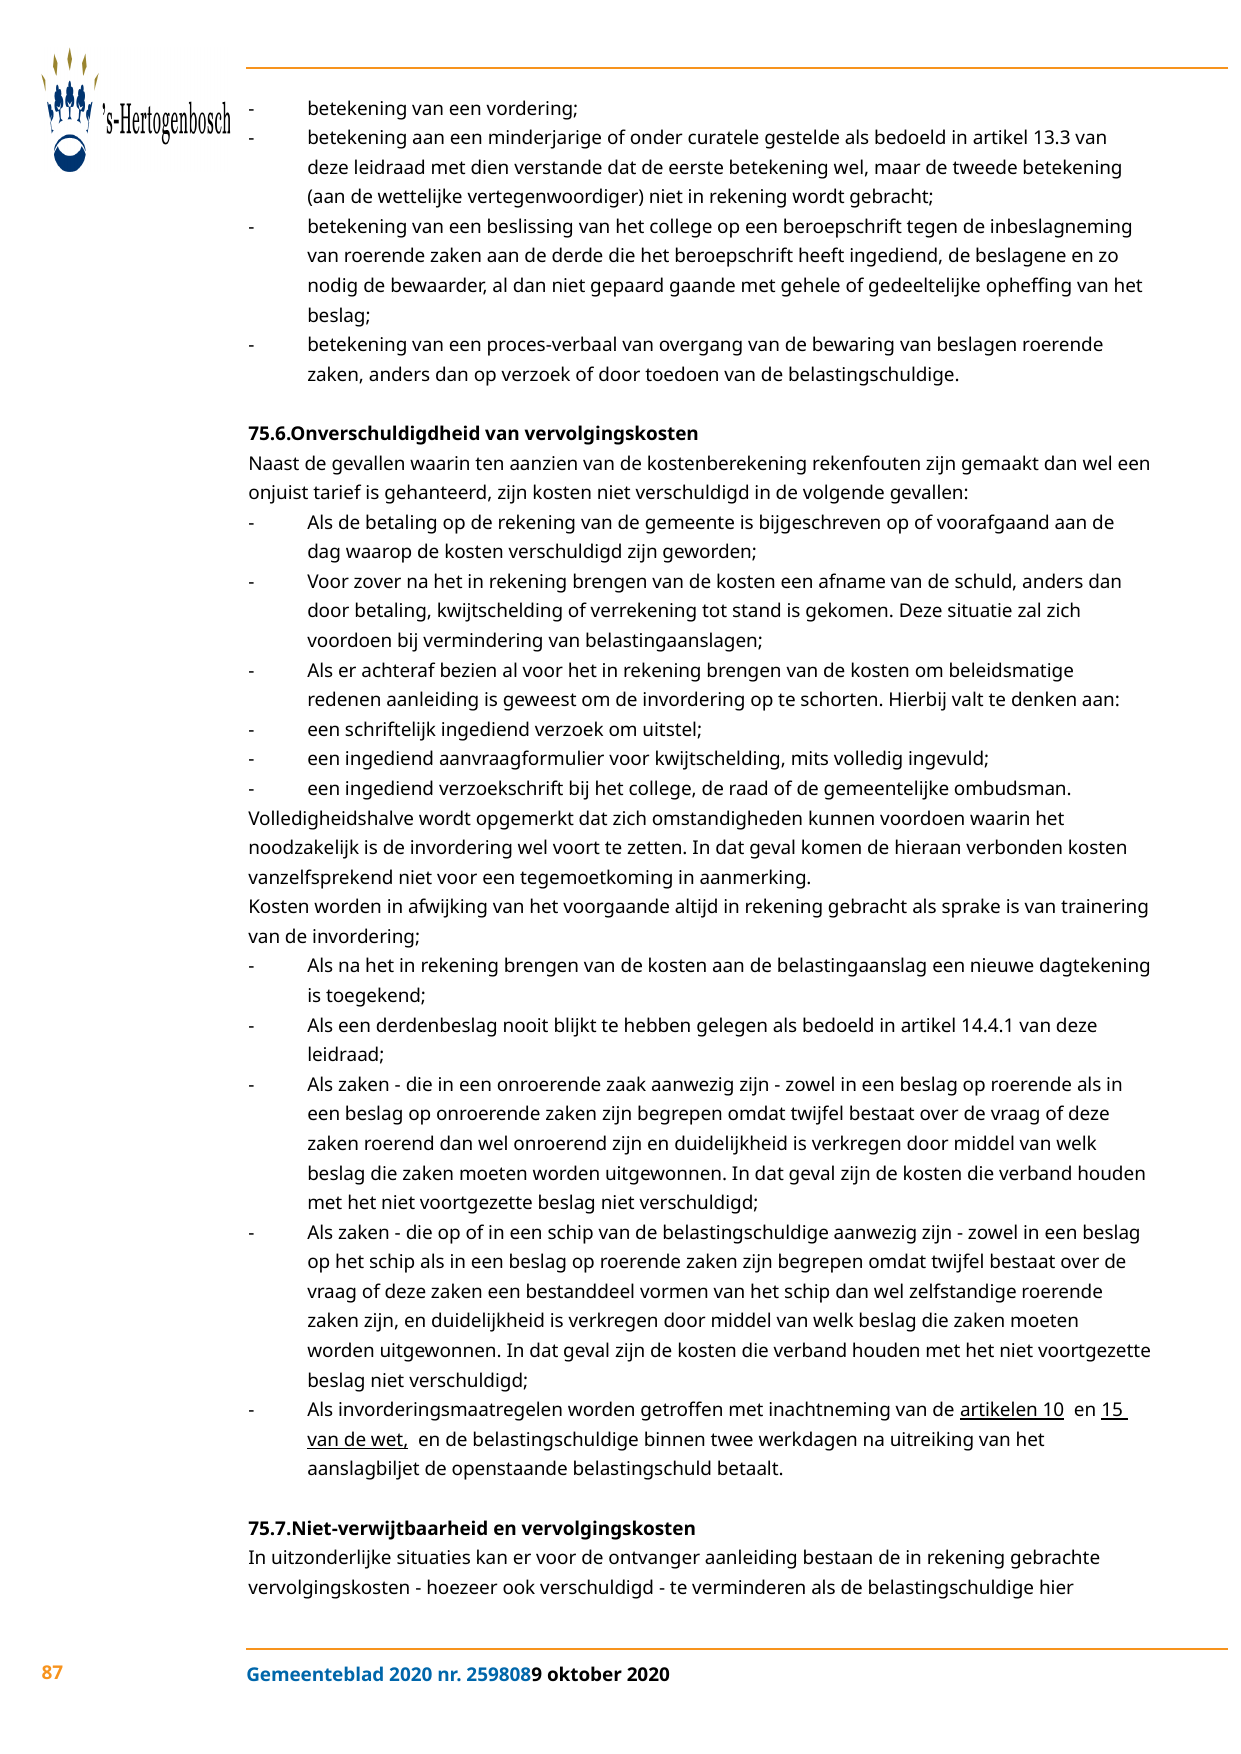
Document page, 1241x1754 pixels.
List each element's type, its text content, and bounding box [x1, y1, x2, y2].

text 75.7.Niet-verwijtbaarheid en vervolgingskosten [248, 1515, 1152, 1541]
list een schriftelijk ingediend verzoek om uitstel; [248, 716, 1152, 742]
list Als invorderingsmaatregelen worden getroffen met inachtneming van de artikelen 10 en 15 van de wet, en de belastingschuldige binnen twee werkdagen na uitreiking van het aanslagbiljet de openstaande belastingschuld betaalt. [248, 1396, 1152, 1481]
text In uitzonderlijke situaties kan er voor de ontvanger aanleiding bestaan de in rekening gebrachte vervolgingskosten - hoezeer ook verschuldigd - te verminderen als de belastingschuldige hier [248, 1544, 1152, 1600]
list Als een derdenbeslag nooit blijkt te hebben gelegen als bedoeld in artikel 14.4.1 van deze leidraad; [248, 1012, 1152, 1067]
list Voor zover na het in rekening brengen van de kosten een afname van de schuld, anders dan door betaling, kwijtschelding of verrekening tot stand is gekomen. Deze situatie zal zich voordoen bij vermindering van belastingaanslagen; [248, 568, 1152, 653]
list Als zaken - die in een onroerende zaak aanwezig zijn - zowel in een beslag op roerende als in een beslag op onroerende zaken zijn begrepen omdat twijfel bestaat over de vraag of deze zaken roerend dan wel onroerend zijn en duidelijkheid is verkregen door middel van welk beslag die zaken moeten worden uitgewonnen. In dat geval zijn de kosten die verband houden met het niet voortgezette beslag niet verschuldigd; [248, 1071, 1152, 1215]
text 75.6.Onverschuldigdheid van vervolgingskosten [248, 420, 1152, 446]
text Volledigheidshalve wordt opgemerkt dat zich omstandigheden kunnen voordoen waarin het noodzakelijk is de invordering wel voort te zetten. In dat geval komen de hieraan verbonden kosten vanzelfsprekend niet voor een tegemoetkoming in aanmerking. [248, 805, 1152, 890]
list Als na het in rekening brengen van de kosten aan de belastingaanslag een nieuwe dagtekening is toegekend; [248, 953, 1152, 1008]
list Als er achteraf bezien al voor het in rekening brengen van de kosten om beleidsmatige redenen aanleiding is geweest om de invordering op te schorten. Hierbij valt te denken aan: [248, 657, 1152, 712]
list betekening van een vordering; [248, 95, 1152, 121]
list betekening aan een minderjarige of onder curatele gestelde als bedoeld in artikel 13.3 van deze leidraad met dien verstande dat de eerste betekening wel, maar de tweede betekening (aan de wettelijke vertegenwoordiger) niet in rekening wordt gebracht; [248, 124, 1152, 209]
list een ingediend aanvraagformulier voor kwijtschelding, mits volledig ingevuld; [248, 746, 1152, 771]
text Kosten worden in afwijking van het voorgaande altijd in rekening gebracht als sprake is van trainering van de invordering; [248, 893, 1152, 949]
list een ingediend verzoekschrift bij het college, de raad of de gemeentelijke ombudsman. [248, 775, 1152, 801]
list Als de betaling op de rekening van de gemeente is bijgeschreven op of voorafgaand aan de dag waarop de kosten verschuldigd zijn geworden; [248, 509, 1152, 564]
picture [41, 47, 231, 172]
list betekening van een beslissing van het college op een beroepschrift tegen de inbeslagneming van roerende zaken aan de derde die het beroepschrift heeft ingediend, de beslagene en zo nodig de bewaarder, al dan niet gepaard gaande met gehele of gedeeltelijke opheffing van het beslag; [248, 213, 1152, 328]
list betekening van een proces-verbaal van overgang van de bewaring van beslagen roerende zaken, anders dan op verzoek of door toedoen van de belastingschuldige. [248, 331, 1152, 387]
text Naast de gevallen waarin ten aanzien van de kostenberekening rekenfouten zijn gemaakt dan wel een onjuist tarief is gehanteerd, zijn kosten niet verschuldigd in de volgende gevallen: [248, 450, 1152, 505]
list Als zaken - die op of in een schip van de belastingschuldige aanwezig zijn - zowel in een beslag op het schip als in een beslag op roerende zaken zijn begrepen omdat twijfel bestaat over de vraag of deze zaken een bestanddeel vormen van het schip dan wel zelfstandige roerende zaken zijn, en duidelijkheid is verkregen door middel van welk beslag die zaken moeten worden uitgewonnen. In dat geval zijn de kosten die verband houden met het niet voortgezette beslag niet verschuldigd; [248, 1219, 1152, 1393]
